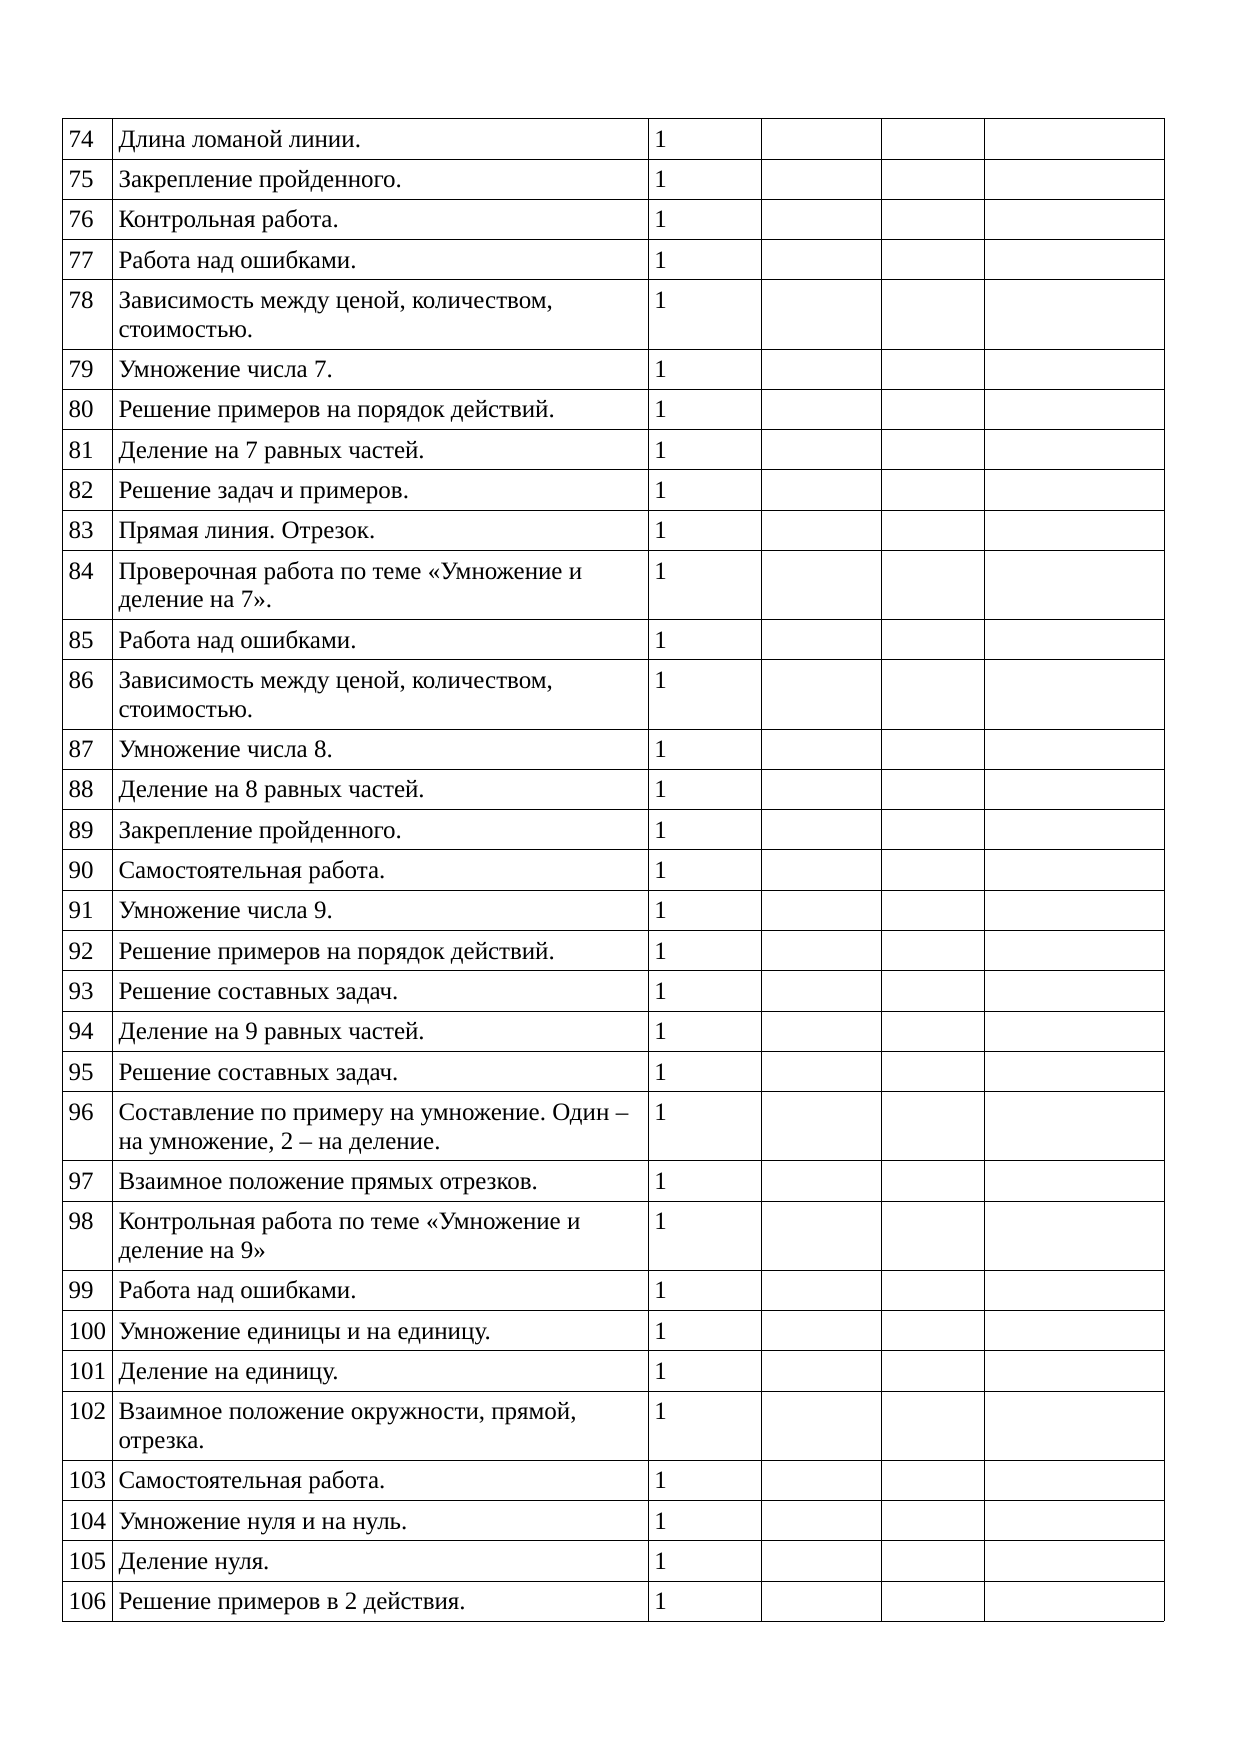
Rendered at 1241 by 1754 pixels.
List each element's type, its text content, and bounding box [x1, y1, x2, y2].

table_cell [985, 931, 1164, 970]
table_cell [762, 160, 881, 199]
table_cell [882, 1351, 984, 1391]
table_cell [985, 280, 1164, 348]
table_cell [985, 1461, 1164, 1500]
table_cell [985, 470, 1164, 510]
table_cell [882, 1202, 984, 1270]
table_cell Взаимное положение прямых отрезков. [113, 1161, 648, 1201]
table_cell [985, 1541, 1164, 1581]
table_cell [882, 730, 984, 769]
table_cell [985, 1271, 1164, 1310]
table_cell Самостоятельная работа. [113, 1461, 648, 1500]
table_cell [882, 350, 984, 389]
table_cell 1 [649, 470, 761, 510]
table_cell Умножение числа 8. [113, 730, 648, 769]
table_cell [985, 551, 1164, 619]
table_cell 94 [63, 1012, 112, 1051]
table_cell 77 [63, 240, 112, 279]
table_cell [762, 931, 881, 970]
table_cell [762, 1461, 881, 1500]
table_cell [882, 119, 984, 158]
table_cell 86 [63, 660, 112, 728]
table_cell 97 [63, 1161, 112, 1201]
table_cell [882, 551, 984, 619]
table_cell 1 [649, 931, 761, 970]
table_cell Деление на 7 равных частей. [113, 430, 648, 469]
table_cell [762, 240, 881, 279]
table_cell [882, 200, 984, 239]
table_cell 1 [649, 810, 761, 849]
table_cell [882, 240, 984, 279]
table_cell 1 [649, 240, 761, 279]
table_cell Закрепление пройденного. [113, 810, 648, 849]
table_cell 1 [649, 1202, 761, 1270]
table_cell [882, 160, 984, 199]
table_cell 1 [649, 1501, 761, 1540]
table_cell [762, 620, 881, 659]
table_cell [762, 430, 881, 469]
table_cell 89 [63, 810, 112, 849]
table_cell [762, 390, 881, 429]
table_cell [985, 1392, 1164, 1460]
table_cell 82 [63, 470, 112, 510]
table_cell 102 [63, 1392, 112, 1460]
table_cell 81 [63, 430, 112, 469]
table_cell 1 [649, 1092, 761, 1160]
table_cell 100 [63, 1311, 112, 1350]
table_cell [985, 1311, 1164, 1350]
table_cell [882, 931, 984, 970]
table_cell [762, 810, 881, 849]
table_cell [882, 1392, 984, 1460]
table_cell Решение задач и примеров. [113, 470, 648, 510]
table_cell 99 [63, 1271, 112, 1310]
table_cell Контрольная работа по теме «Умножение и деление на 9» [113, 1202, 648, 1270]
table_cell [882, 430, 984, 469]
table_cell Решение примеров на порядок действий. [113, 931, 648, 970]
table_cell [882, 1161, 984, 1201]
table_cell Прямая линия. Отрезок. [113, 511, 648, 550]
table_cell [762, 350, 881, 389]
table_cell [762, 850, 881, 890]
table_cell [762, 730, 881, 769]
table_cell [985, 350, 1164, 389]
table_cell Деление нуля. [113, 1541, 648, 1581]
table_cell 1 [649, 280, 761, 348]
table_cell [762, 1541, 881, 1581]
table_cell [762, 200, 881, 239]
table_cell [985, 730, 1164, 769]
table_cell 1 [649, 1052, 761, 1091]
table_cell [762, 1582, 881, 1621]
table_cell Решение составных задач. [113, 1052, 648, 1091]
table_cell [882, 1582, 984, 1621]
table_cell Самостоятельная работа. [113, 850, 648, 890]
table_cell [882, 1092, 984, 1160]
table_cell [882, 891, 984, 930]
table_cell [882, 280, 984, 348]
table_cell 1 [649, 1392, 761, 1460]
table_cell Деление на 9 равных частей. [113, 1012, 648, 1051]
table_cell 1 [649, 551, 761, 619]
table_cell [762, 1311, 881, 1350]
table_cell Решение примеров в 2 действия. [113, 1582, 648, 1621]
table_cell 98 [63, 1202, 112, 1270]
table_cell Работа над ошибками. [113, 1271, 648, 1310]
table_cell [762, 1202, 881, 1270]
table_cell [882, 390, 984, 429]
table_cell [985, 1501, 1164, 1540]
table_cell Решение примеров на порядок действий. [113, 390, 648, 429]
table_cell [762, 770, 881, 809]
table_cell Решение составных задач. [113, 971, 648, 1011]
table_cell 1 [649, 1311, 761, 1350]
table_cell 101 [63, 1351, 112, 1391]
table_cell [985, 620, 1164, 659]
table_cell [985, 430, 1164, 469]
table_cell 1 [649, 1461, 761, 1500]
table_cell 75 [63, 160, 112, 199]
table_cell 92 [63, 931, 112, 970]
table_cell [985, 850, 1164, 890]
table_cell Контрольная работа. [113, 200, 648, 239]
table_cell 93 [63, 971, 112, 1011]
table_cell 1 [649, 160, 761, 199]
table_cell 1 [649, 1582, 761, 1621]
table_cell [882, 850, 984, 890]
table_cell [985, 1582, 1164, 1621]
table_cell [985, 119, 1164, 158]
table_cell 106 [63, 1582, 112, 1621]
table_cell 1 [649, 1541, 761, 1581]
table_cell [985, 660, 1164, 728]
table_cell Умножение числа 7. [113, 350, 648, 389]
table_cell 1 [649, 119, 761, 158]
table_cell [762, 1092, 881, 1160]
table_cell 1 [649, 850, 761, 890]
table_cell Деление на единицу. [113, 1351, 648, 1391]
table_cell [762, 1161, 881, 1201]
table_cell Деление на 8 равных частей. [113, 770, 648, 809]
table_cell [762, 891, 881, 930]
table_cell [985, 390, 1164, 429]
table_cell [985, 971, 1164, 1011]
table_cell 1 [649, 1012, 761, 1051]
table_cell [882, 1311, 984, 1350]
table_cell [762, 1351, 881, 1391]
table_cell [985, 511, 1164, 550]
table_cell Зависимость между ценой, количеством, стоимостью. [113, 280, 648, 348]
table_cell Составление по примеру на умножение. Один –на умножение, 2 – на деление. [113, 1092, 648, 1160]
table_cell [882, 971, 984, 1011]
table_cell [762, 511, 881, 550]
table_cell 1 [649, 891, 761, 930]
table_cell Работа над ошибками. [113, 620, 648, 659]
table_cell [985, 240, 1164, 279]
table_cell 105 [63, 1541, 112, 1581]
table_cell [762, 660, 881, 728]
table_cell 88 [63, 770, 112, 809]
table_cell [762, 1271, 881, 1310]
table_cell [985, 1351, 1164, 1391]
table_cell 1 [649, 620, 761, 659]
table_cell [882, 470, 984, 510]
table_cell 78 [63, 280, 112, 348]
table_cell 1 [649, 730, 761, 769]
table_cell Проверочная работа по теме «Умножение и деление на 7». [113, 551, 648, 619]
table_cell [762, 1052, 881, 1091]
table_cell [762, 280, 881, 348]
table_cell [882, 511, 984, 550]
table_cell 1 [649, 511, 761, 550]
table_cell [985, 891, 1164, 930]
table_cell [762, 119, 881, 158]
table_cell 83 [63, 511, 112, 550]
table_cell 1 [649, 660, 761, 728]
table_cell Умножение единицы и на единицу. [113, 1311, 648, 1350]
table_cell 1 [649, 1271, 761, 1310]
table_cell 1 [649, 770, 761, 809]
table_cell Зависимость между ценой, количеством, стоимостью. [113, 660, 648, 728]
table_cell 1 [649, 971, 761, 1011]
table_cell Работа над ошибками. [113, 240, 648, 279]
table_cell [882, 1012, 984, 1051]
table_cell 1 [649, 430, 761, 469]
table_cell [762, 971, 881, 1011]
table_cell [762, 551, 881, 619]
table_cell Длина ломаной линии. [113, 119, 648, 158]
table_cell [882, 1501, 984, 1540]
table_cell [762, 1392, 881, 1460]
table_cell [882, 1271, 984, 1310]
table_cell [882, 810, 984, 849]
table_cell [985, 810, 1164, 849]
table_cell [985, 770, 1164, 809]
table_cell [882, 660, 984, 728]
table_cell [985, 1092, 1164, 1160]
table_cell 95 [63, 1052, 112, 1091]
table_cell 1 [649, 200, 761, 239]
table_cell [985, 160, 1164, 199]
table_cell 76 [63, 200, 112, 239]
table_cell [762, 470, 881, 510]
table_cell 84 [63, 551, 112, 619]
table_cell 85 [63, 620, 112, 659]
table_cell [882, 620, 984, 659]
table_cell Умножение числа 9. [113, 891, 648, 930]
table_cell [882, 1052, 984, 1091]
table_cell 1 [649, 390, 761, 429]
table_cell [985, 1052, 1164, 1091]
table_cell [985, 1012, 1164, 1051]
table_cell 1 [649, 350, 761, 389]
table_cell [882, 770, 984, 809]
table_cell 1 [649, 1351, 761, 1391]
table_cell 96 [63, 1092, 112, 1160]
table_cell 103 [63, 1461, 112, 1500]
table_cell 1 [649, 1161, 761, 1201]
table_cell [762, 1501, 881, 1540]
table_cell 91 [63, 891, 112, 930]
table_cell 90 [63, 850, 112, 890]
table_cell [882, 1541, 984, 1581]
table_cell [985, 1161, 1164, 1201]
table_cell 104 [63, 1501, 112, 1540]
table_cell [762, 1012, 881, 1051]
table_cell Умножение нуля и на нуль. [113, 1501, 648, 1540]
table_cell 87 [63, 730, 112, 769]
table_cell 80 [63, 390, 112, 429]
table_cell 74 [63, 119, 112, 158]
table_cell [985, 200, 1164, 239]
table_cell 79 [63, 350, 112, 389]
table_cell [882, 1461, 984, 1500]
table_cell Взаимное положение окружности, прямой, отрезка. [113, 1392, 648, 1460]
table_cell Закрепление пройденного. [113, 160, 648, 199]
table_cell [985, 1202, 1164, 1270]
